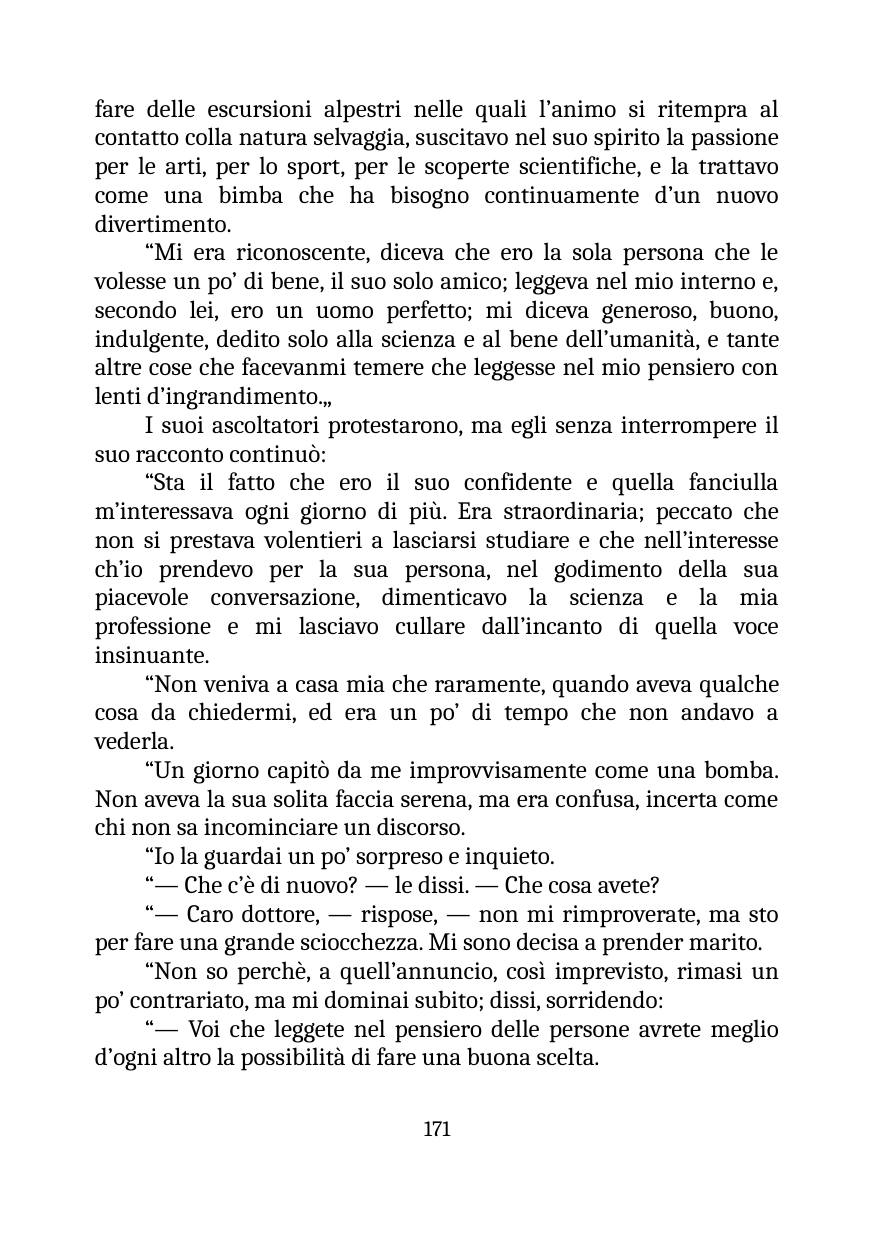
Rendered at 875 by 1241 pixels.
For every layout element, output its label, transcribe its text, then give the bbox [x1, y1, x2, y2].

text “— Voi che leggete nel pensiero delle persone avrete meglio d’ogni altro la possibilità di fare una buona scelta. [94, 1014, 779, 1072]
text “— Caro dottore, — rispose, — non mi rimproverate, ma sto per fare una grande sciocchezza. Mi sono decisa a prender marito. [94, 899, 779, 957]
text “Non so perchè, a quell’annuncio, così imprevisto, rimasi un po’ contrariato, ma mi dominai subito; dissi, sorridendo: [94, 957, 779, 1014]
text “Un giorno capitò da me improvvisamente come una bomba. Non aveva la sua solita faccia serena, ma era confusa, incerta come chi non sa incominciare un discorso. [94, 756, 779, 842]
text “— Che c’è di nuovo? — le dissi. — Che cosa avete? [94, 871, 779, 899]
text “Sta il fatto che ero il suo confidente e quella fanciulla m’interessava ogni giorno di più. Era straordinaria; peccato che non si prestava volentieri a lasciarsi studiare e che nell’interesse ch’io prendevo per la sua persona, nel godimento della sua piacevole conversazione, dimenticavo la scienza e la mia professione e mi lasciavo cullare dall’incanto di quella voce insinuante. [94, 468, 779, 669]
text fare delle escursioni alpestri nelle quali l’animo si ritempra al contatto colla natura selvaggia, suscitavo nel suo spirito la passione per le arti, per lo sport, per le scoperte scientifiche, e la trattavo come una bimba che ha bisogno continuamente d’un nuovo divertimento. [94, 94, 779, 238]
text “Mi era riconoscente, diceva che ero la sola persona che le volesse un po’ di bene, il suo solo amico; leggeva nel mio interno e, secondo lei, ero un uomo perfetto; mi diceva generoso, buono, indulgente, dedito solo alla scienza e al bene dell’umanità, e tante altre cose che facevanmi temere che leggesse nel mio pensiero con lenti d’ingrandimento.„ [94, 238, 779, 411]
text “Non veniva a casa mia che raramente, quando aveva qualche cosa da chiedermi, ed era un po’ di tempo che non andavo a vederla. [94, 669, 779, 756]
text I suoi ascoltatori protestarono, ma egli senza interrompere il suo racconto continuò: [94, 411, 779, 468]
text “Io la guardai un po’ sorpreso e inquieto. [94, 842, 779, 871]
